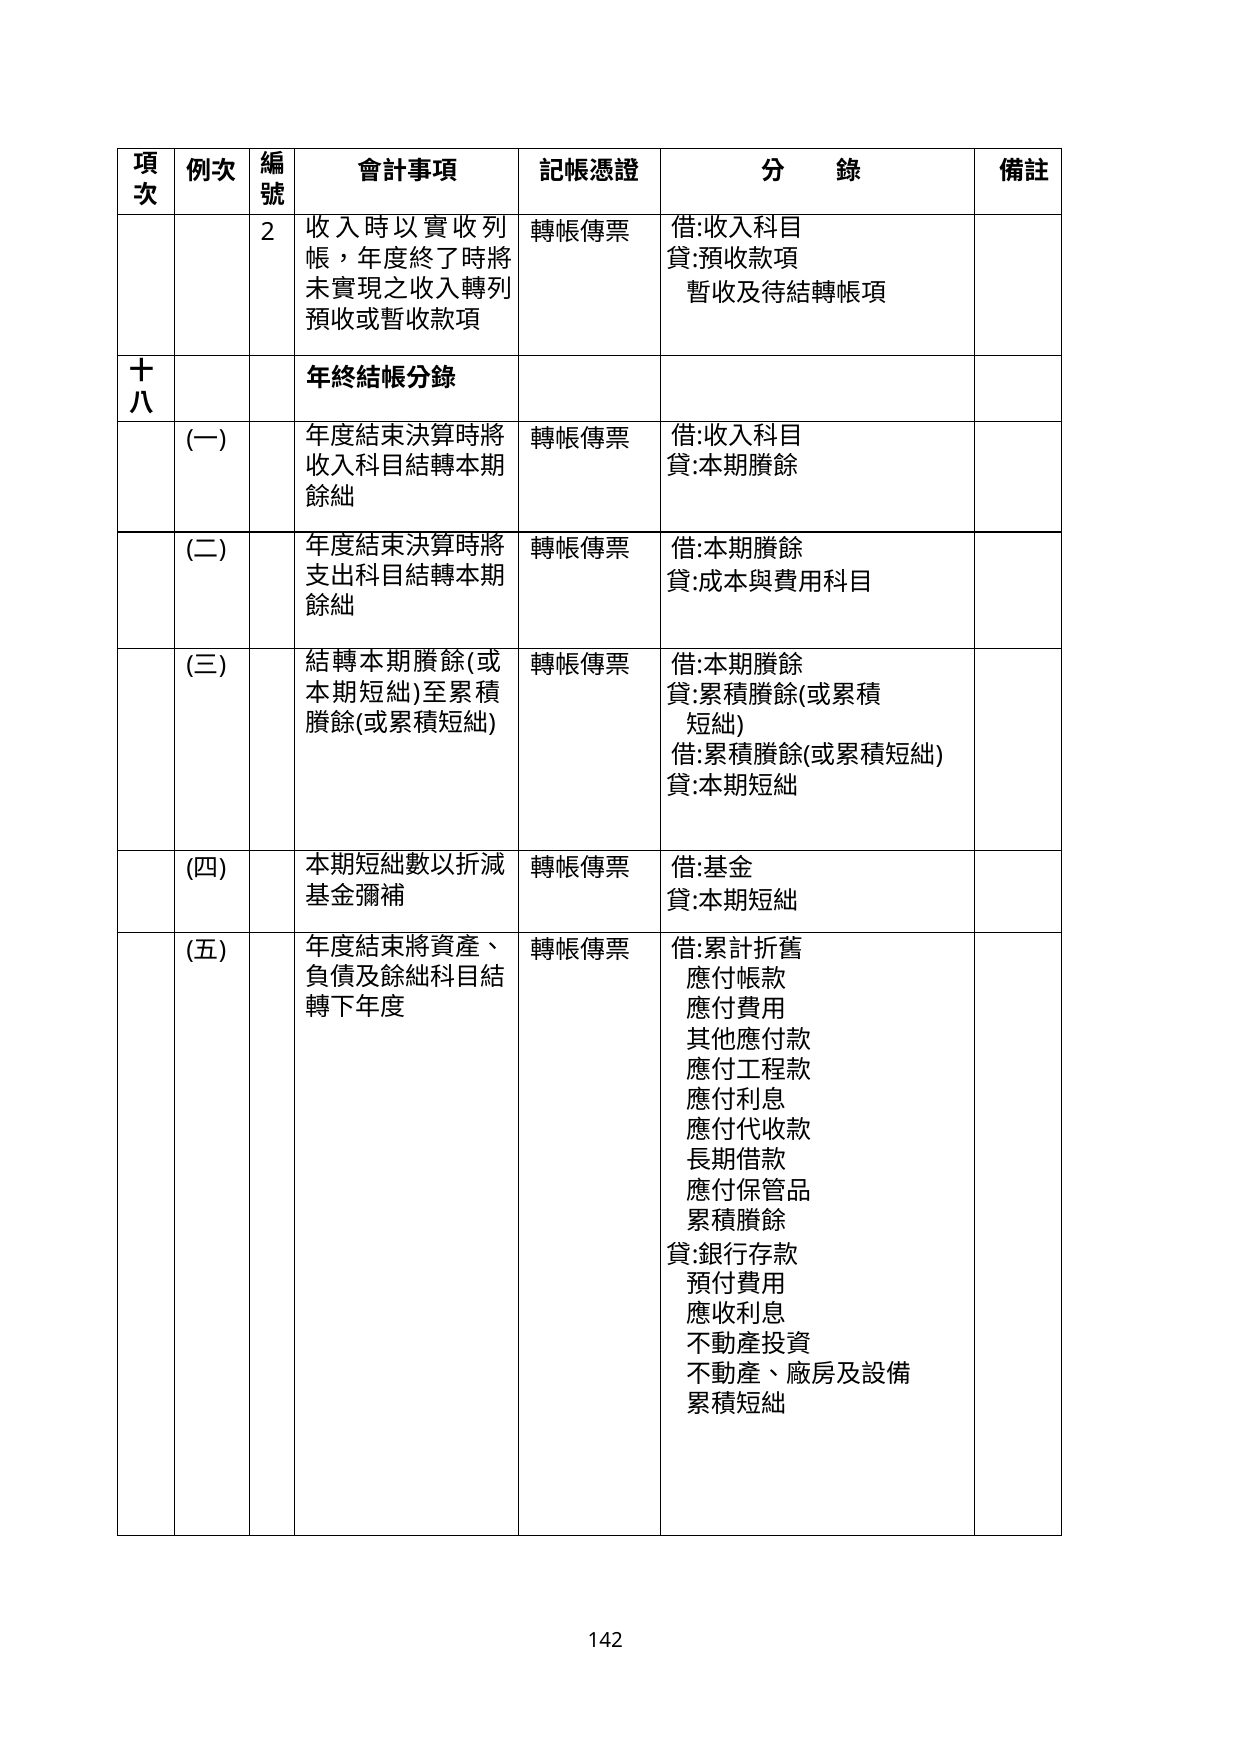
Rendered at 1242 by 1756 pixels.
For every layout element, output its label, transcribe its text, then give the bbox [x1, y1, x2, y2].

table_cell [118, 649, 174, 850]
table_cell 帳，年度終了時將 [295, 244, 518, 274]
table_cell [175, 215, 249, 355]
table_cell (一) [175, 422, 249, 531]
table_cell 貸:預收款項 [661, 244, 974, 274]
table_cell 短絀) [661, 709, 974, 741]
table_cell 年度結束將資產、 [295, 933, 518, 964]
table_cell 十 八 [118, 356, 174, 421]
table_header 備註 [975, 149, 1061, 214]
table_cell 貸:本期短絀 [661, 771, 974, 803]
table_cell (三) [175, 649, 249, 850]
table_cell 貸:成本與費用科目 [661, 564, 974, 647]
table_cell 貸:本期短絀 [661, 883, 974, 932]
table_cell [250, 851, 294, 932]
table_cell [118, 422, 174, 531]
table_cell [975, 422, 1061, 531]
table_cell 年終結帳分錄 [295, 356, 518, 421]
table_cell 轉帳傳票 [519, 851, 660, 932]
table_cell 貸:銀行存款 [661, 1239, 974, 1270]
table_cell 貸:累積賸餘(或累積 [661, 680, 974, 709]
table_cell 不動產、廠房及設備 [661, 1360, 974, 1390]
table_cell [975, 533, 1061, 647]
table_cell 應付費用 [661, 994, 974, 1025]
table_cell 預付費用 [661, 1270, 974, 1299]
table_cell 長期借款 [661, 1146, 974, 1176]
table_cell [118, 933, 174, 1535]
table_cell [175, 356, 249, 421]
table_cell [250, 422, 294, 531]
table_cell [975, 356, 1061, 421]
table_cell (二) [175, 533, 249, 647]
table_cell 收入科目結轉本期 [295, 452, 518, 482]
table_cell 轉帳傳票 [519, 933, 660, 1535]
table_cell 其他應付款 [661, 1025, 974, 1055]
table_header 記帳憑證 [519, 149, 660, 214]
table_cell [118, 851, 174, 932]
table_cell 2 [250, 215, 294, 355]
table_cell 借:本期賸餘 [661, 533, 974, 564]
table_cell 支出科目結轉本期 餘絀 [295, 564, 518, 647]
table_header 分 錄 [661, 149, 974, 214]
table_cell 貸:本期賸餘 [661, 452, 974, 531]
table_cell [250, 356, 294, 421]
table_cell 應收利息 [661, 1299, 974, 1329]
table_cell 應付帳款 [661, 964, 974, 994]
table_cell [975, 933, 1061, 1535]
table_cell 負債及餘絀科目結 [295, 964, 518, 994]
table_cell 餘絀 [295, 482, 518, 531]
table_cell 本期短絀)至累積 [295, 680, 518, 709]
table_cell 轉帳傳票 [519, 533, 660, 647]
table_header 例次 [175, 149, 249, 214]
table_cell 結轉本期賸餘(或 [295, 649, 518, 679]
table_cell 本期短絀數以折減 [295, 851, 518, 883]
table_cell [661, 356, 974, 421]
table_cell 借:累計折舊 [661, 933, 974, 964]
table_cell [118, 533, 174, 647]
table_cell 轉帳傳票 [519, 649, 660, 850]
table_cell 借:累積賸餘(或累積短絀) [661, 741, 974, 771]
table_cell [975, 215, 1061, 355]
table_cell 暫收及待結轉帳項 [661, 275, 974, 355]
table_cell 應付利息 [661, 1085, 974, 1116]
table_cell 借:收入科目 [661, 422, 974, 452]
table_cell [975, 851, 1061, 932]
table_cell 借:本期賸餘 [661, 649, 974, 679]
table_header 項 次 [118, 149, 174, 214]
table_cell [250, 933, 294, 1535]
table_cell 基金彌補 [295, 883, 518, 932]
table_cell 應付保管品 [661, 1176, 974, 1206]
table_cell [118, 215, 174, 355]
table_cell 年度結束決算時將 [295, 422, 518, 452]
table_cell (五) [175, 933, 249, 1535]
table_cell 應付代收款 [661, 1116, 974, 1146]
table_cell 預收或暫收款項 [295, 307, 518, 355]
table_cell 累積賸餘 [661, 1206, 974, 1239]
table_cell 賸餘(或累積短絀) [295, 709, 518, 850]
table_cell [975, 649, 1061, 850]
table_cell [519, 356, 660, 421]
table_cell [661, 804, 974, 850]
table_cell (四) [175, 851, 249, 932]
table_cell [250, 649, 294, 850]
table_cell 年度結束決算時將 [295, 533, 518, 564]
table_cell 轉帳傳票 [519, 422, 660, 531]
table_cell 轉帳傳票 [519, 215, 660, 355]
table_cell 轉下年度 [295, 994, 518, 1535]
table_cell 借:基金 [661, 851, 974, 883]
table_header 會計事項 [295, 149, 518, 214]
table_cell 累積短絀 [661, 1390, 974, 1535]
table_cell [250, 533, 294, 647]
table_cell 應付工程款 [661, 1055, 974, 1085]
table_cell 未實現之收入轉列 [295, 275, 518, 307]
table_cell 不動產投資 [661, 1330, 974, 1360]
table_cell 借:收入科目 [661, 215, 974, 244]
table_cell 收入時以實收列 [295, 215, 518, 244]
table_header 編 號 [250, 149, 294, 214]
